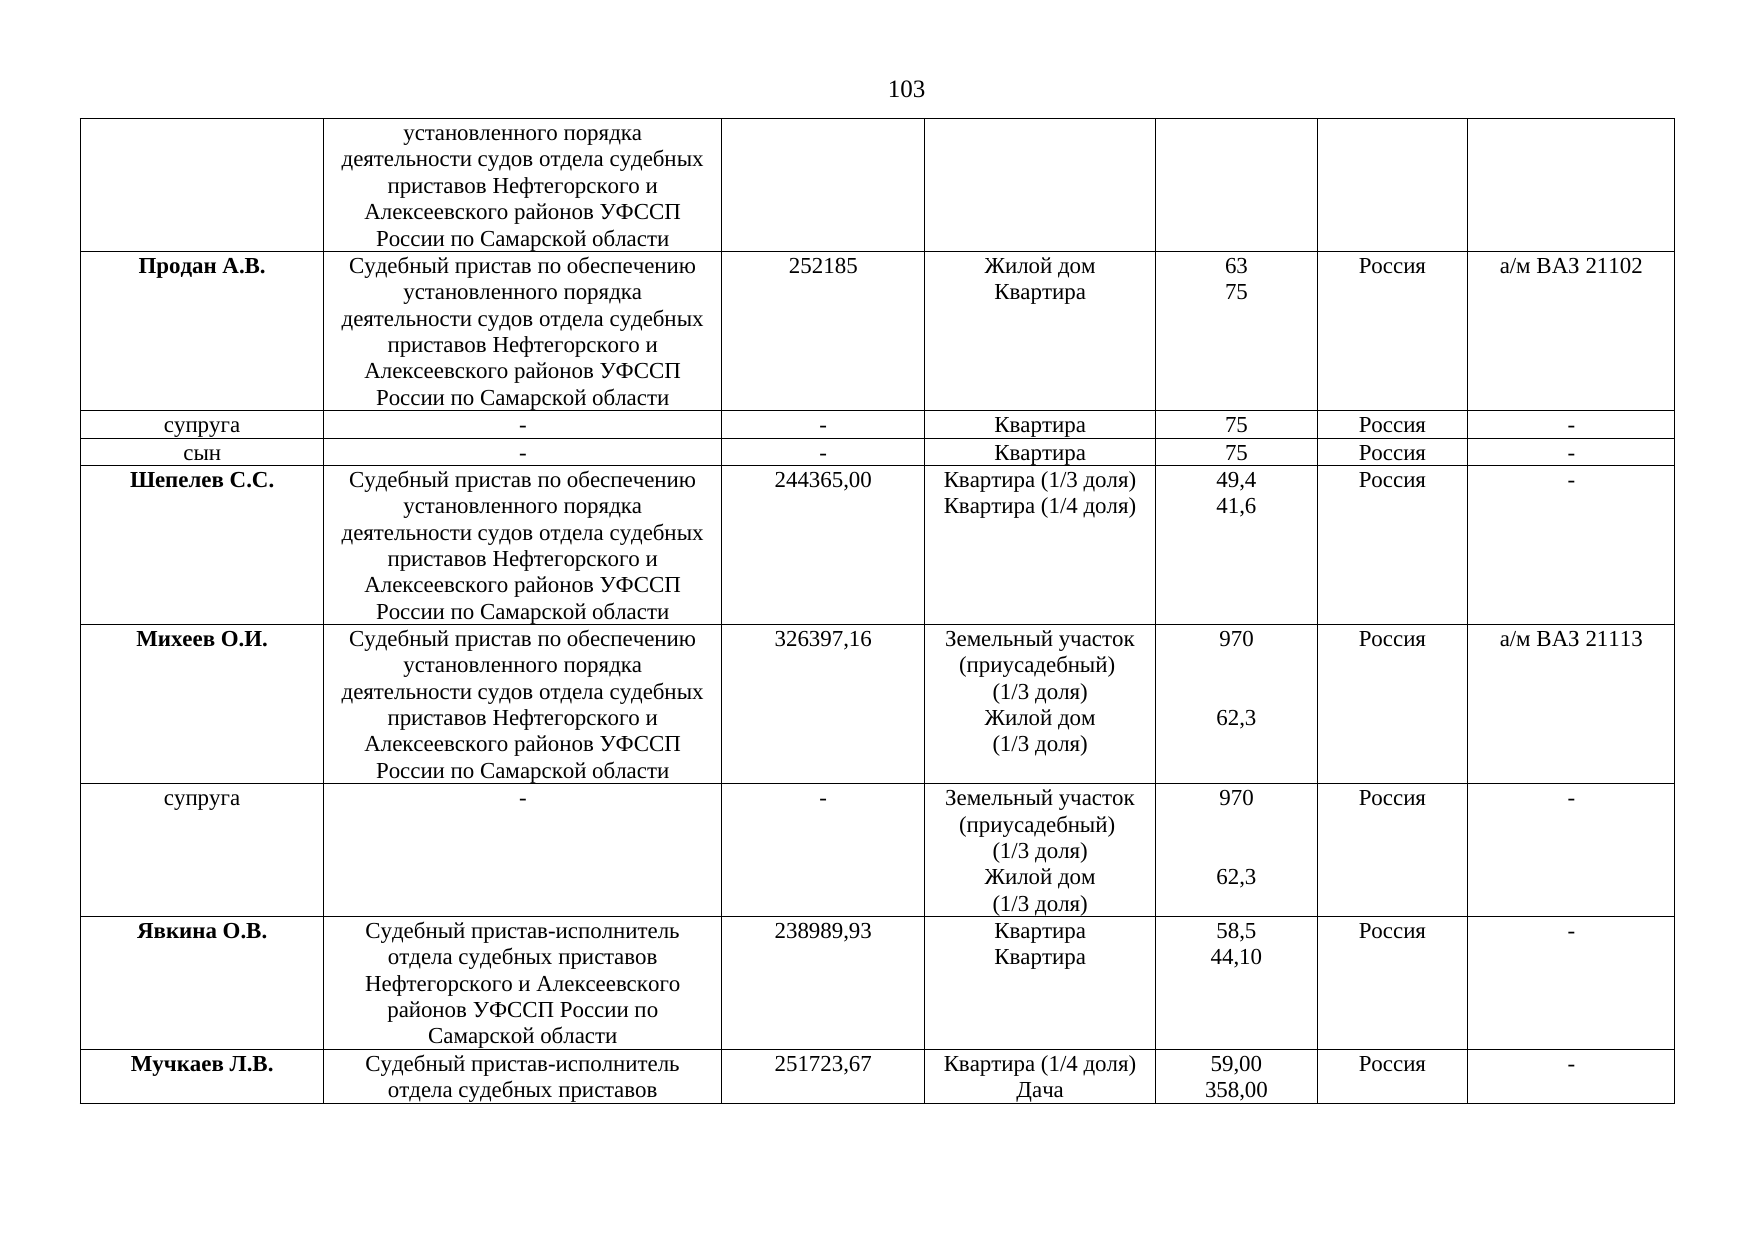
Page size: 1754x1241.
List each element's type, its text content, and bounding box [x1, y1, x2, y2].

table_cell - [1468, 784, 1674, 916]
table_cell Квартира [925, 439, 1155, 465]
table_cell Явкина О.В. [81, 917, 323, 1049]
table_cell 970 62,3 [1156, 784, 1317, 916]
table_cell Россия [1318, 784, 1467, 916]
table_cell Квартира [925, 411, 1155, 437]
table_cell 58,5 44,10 [1156, 917, 1317, 1049]
table_cell - [1468, 466, 1674, 624]
table_cell а/м ВАЗ 21102 [1468, 252, 1674, 410]
table_cell 75 [1156, 439, 1317, 465]
table_cell Россия [1318, 411, 1467, 437]
table_cell [81, 119, 323, 251]
table_cell 59,00 358,00 [1156, 1050, 1317, 1103]
table_cell Россия [1318, 625, 1467, 783]
table_cell 238989,93 [722, 917, 924, 1049]
table_cell - [324, 439, 721, 465]
table_cell Судебный пристав-исполнитель отдела судебных приставов Нефтегорского и Алексеевского районов УФССП России по Самарской области [324, 917, 721, 1049]
table_cell [925, 119, 1155, 251]
table_cell - [324, 411, 721, 437]
table_cell - [1468, 439, 1674, 465]
table_cell - [722, 784, 924, 916]
table_cell - [1468, 411, 1674, 437]
table_cell Судебный пристав по обеспечению установленного порядка деятельности судов отдела судебных приставов Нефтегорского и Алексеевского районов УФССП России по Самарской области [324, 466, 721, 624]
table_cell [722, 119, 924, 251]
table_cell 252185 [722, 252, 924, 410]
table_cell 326397,16 [722, 625, 924, 783]
table_cell 63 75 [1156, 252, 1317, 410]
table_cell Россия [1318, 917, 1467, 1049]
table_cell [1318, 119, 1467, 251]
table_cell Судебный пристав по обеспечению установленного порядка деятельности судов отдела судебных приставов Нефтегорского и Алексеевского районов УФССП России по Самарской области [324, 625, 721, 783]
table_cell - [1468, 1050, 1674, 1103]
table_cell 244365,00 [722, 466, 924, 624]
table_cell Земельный участок (приусадебный) (1/3 доля) Жилой дом (1/3 доля) [925, 784, 1155, 916]
table_cell Квартира (1/4 доля) Дача [925, 1050, 1155, 1103]
table_cell - [324, 784, 721, 916]
table_cell 970 62,3 [1156, 625, 1317, 783]
table_cell Михеев О.И. [81, 625, 323, 783]
table_cell Россия [1318, 466, 1467, 624]
table_cell а/м ВАЗ 21113 [1468, 625, 1674, 783]
table_cell Судебный пристав по обеспечению установленного порядка деятельности судов отдела судебных приставов Нефтегорского и Алексеевского районов УФССП России по Самарской области [324, 252, 721, 410]
table_cell супруга [81, 784, 323, 916]
table_cell Шепелев С.С. [81, 466, 323, 624]
table_cell [1156, 119, 1317, 251]
table_cell - [1468, 119, 1674, 251]
table_cell Судебный пристав-исполнитель отдела судебных приставов [324, 1050, 721, 1103]
table_cell Россия [1318, 439, 1467, 465]
table_cell Продан А.В. [81, 252, 323, 410]
table_cell 75 [1156, 411, 1317, 437]
table_cell сын [81, 439, 323, 465]
table_cell 49,4 41,6 [1156, 466, 1317, 624]
table_cell Квартира (1/3 доля) Квартира (1/4 доля) [925, 466, 1155, 624]
table_cell Жилой дом Квартира [925, 252, 1155, 410]
table_cell - [722, 439, 924, 465]
table_cell Квартира Квартира [925, 917, 1155, 1049]
table_cell Россия [1318, 252, 1467, 410]
table_cell - [1468, 917, 1674, 1049]
table_cell установленного порядка деятельности судов отдела судебных приставов Нефтегорского и Алексеевского районов УФССП России по Самарской области [324, 119, 721, 251]
table_cell Мучкаев Л.В. [81, 1050, 323, 1103]
table_cell 251723,67 [722, 1050, 924, 1103]
table_cell Россия [1318, 1050, 1467, 1103]
table_cell супруга [81, 411, 323, 437]
table_cell - [722, 411, 924, 437]
table_cell Земельный участок (приусадебный) (1/3 доля) Жилой дом (1/3 доля) [925, 625, 1155, 783]
